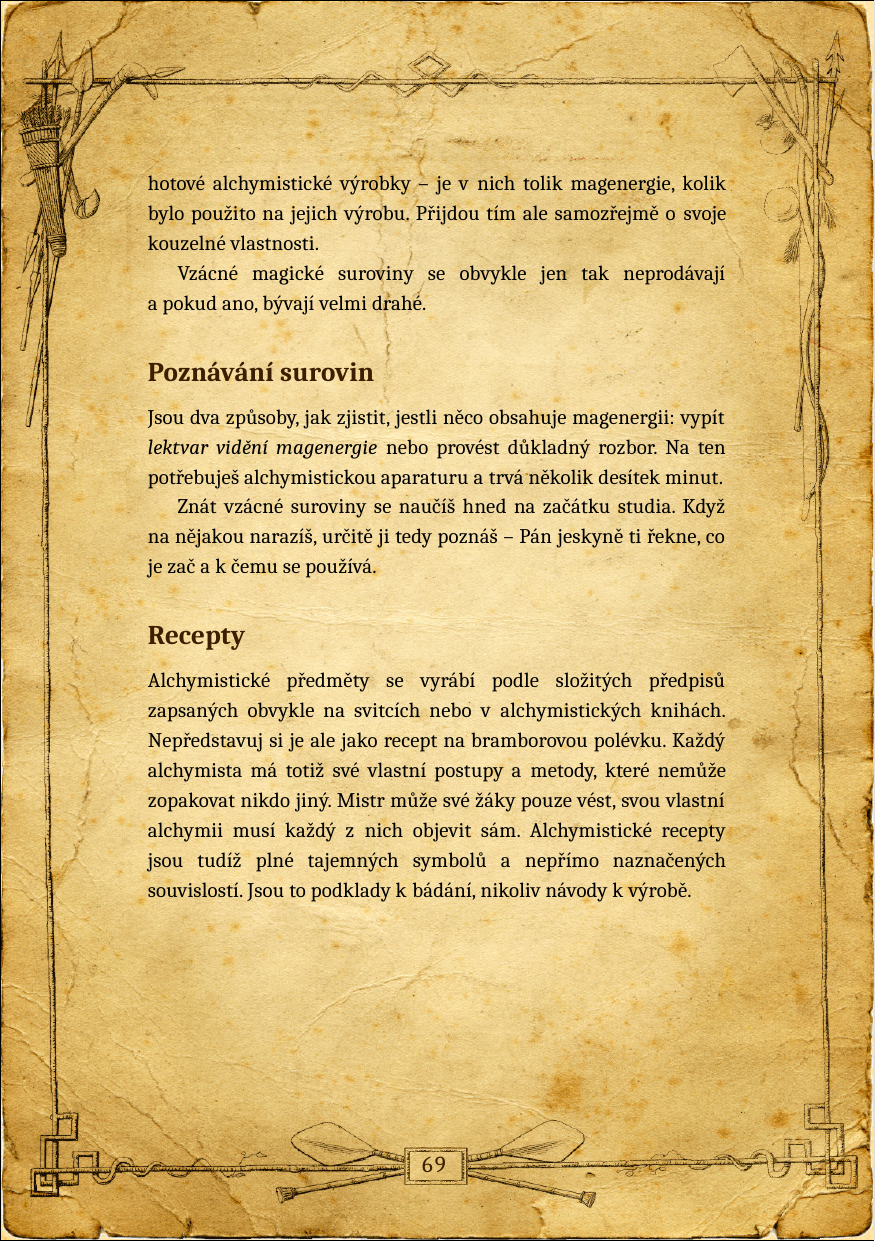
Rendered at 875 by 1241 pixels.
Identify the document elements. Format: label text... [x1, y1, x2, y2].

text hotové alchymistické výrobky – je v⁠ nich tolik magenergie, kolik bylo použito na jejich výrobu. Přijdou tím ale samozřejmě o⁠ svoje kouzelné vlastnosti. Vzácné magické suroviny se obvykle jen tak neprodávají a⁠ pokud ano, bývají velmi drahé. [148, 172, 726, 315]
text Alchymistické předměty se vyrábí podle složitých předpisů zapsaných obvykle na svitcích nebo v⁠ alchymistických knihách. Nepředstavuj si je ale jako recept na bramborovou polévku. Každý alchymista má totiž své vlastní postupy a⁠ metody, které nemůže zopakovat nikdo jiný. Mistr může své žáky pouze vést, svou vlastní alchymii musí každý z⁠ nich objevit sám. Alchymistické recepty jsou tudíž plné tajemných symbolů a⁠ nepřímo naznačených souvislostí. Jsou to podklady k⁠ bádání, nikoliv návody k⁠ výrobě. [148, 669, 726, 902]
picture [1, 1, 874, 1240]
subtitle Poznávání surovin [148, 357, 726, 388]
subtitle Recepty [148, 620, 726, 651]
text Jsou dva způsoby, jak zjistit, jestli něco obsahuje magenergii: vypít lektvar vidění magenergie nebo provést důkladný rozbor. Na ten potřebuješ alchymistickou aparaturu a⁠ trvá několik desítek minut. Znát vzácné suroviny se naučíš hned na začátku studia. Když na nějakou narazíš, určitě ji tedy poznáš – Pán jeskyně ti řekne, co je zač a⁠ k⁠ čemu se používá. [148, 406, 726, 579]
